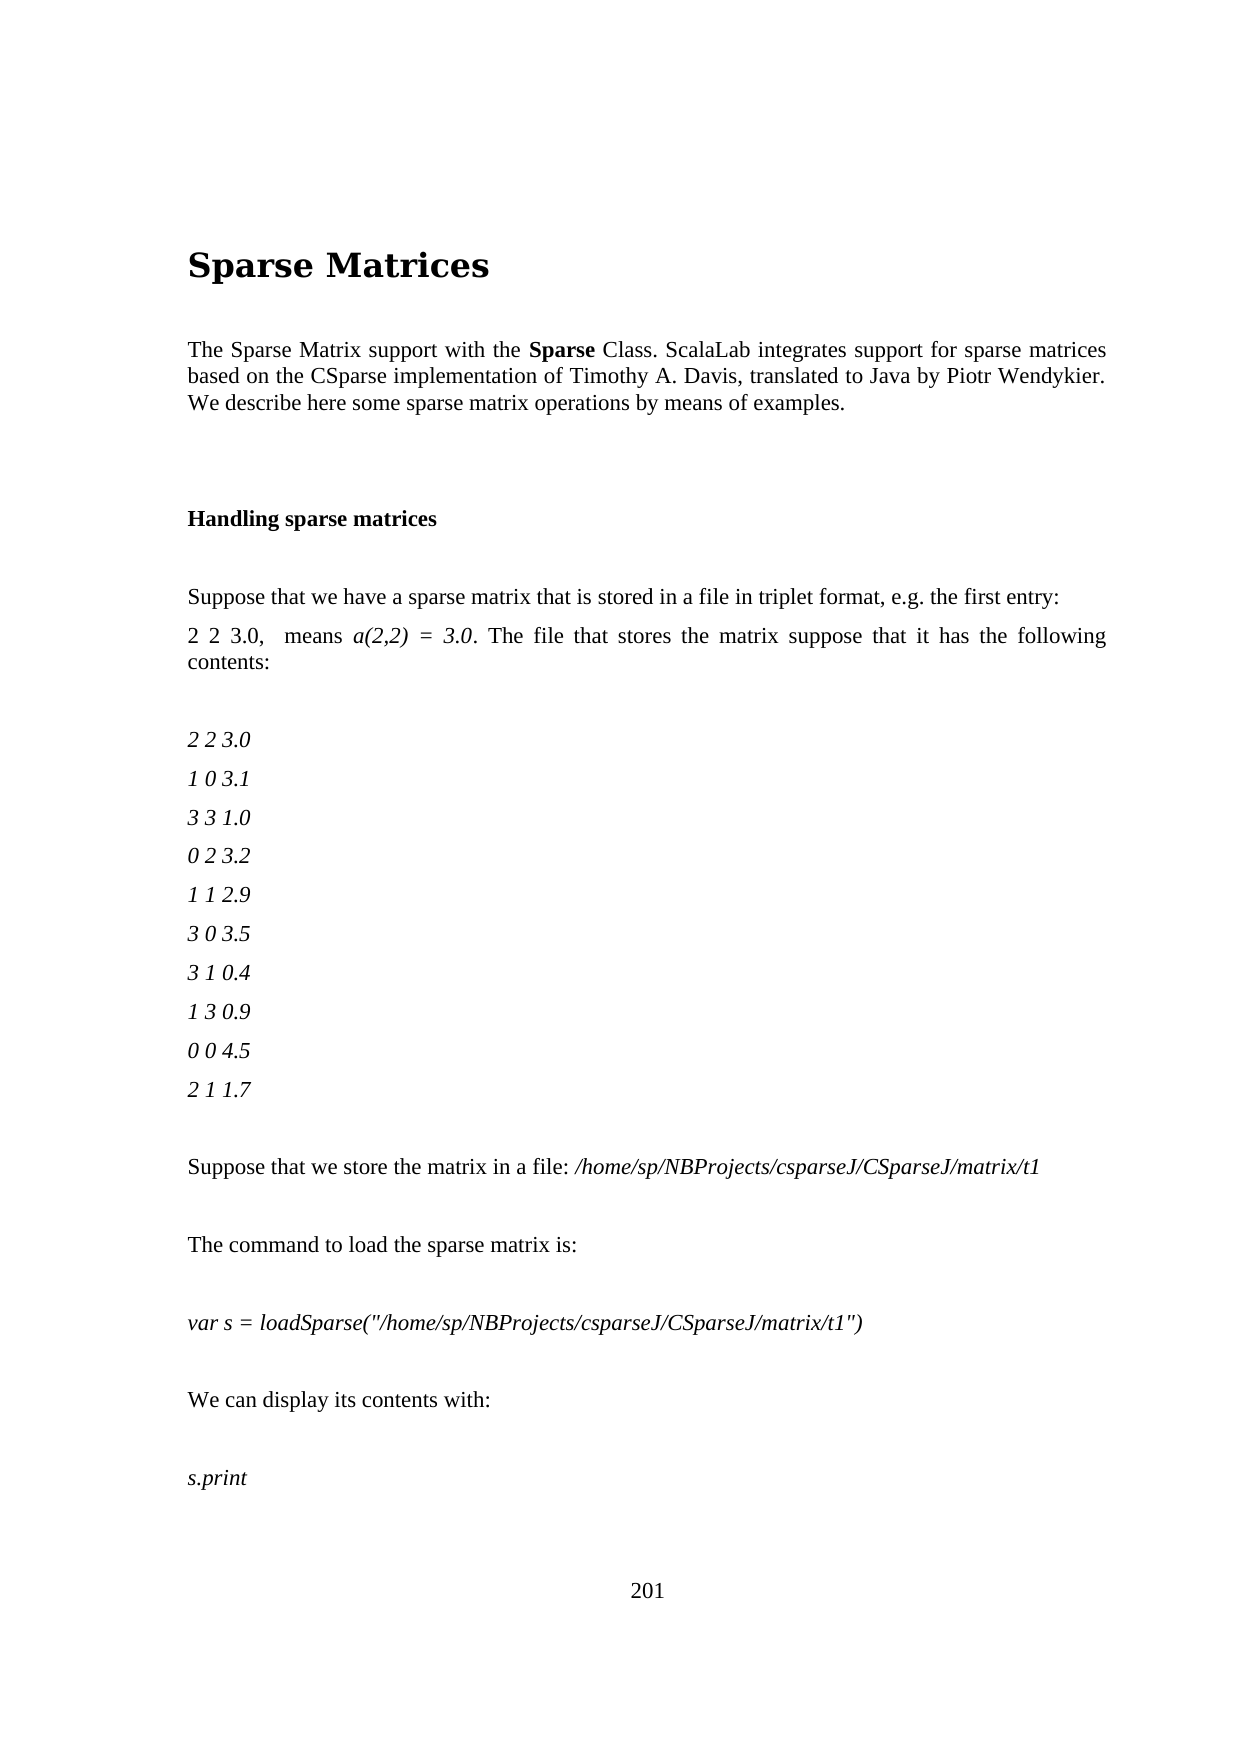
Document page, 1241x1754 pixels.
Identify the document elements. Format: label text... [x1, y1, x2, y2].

text var s = loadSparse("/home/sp/NBProjects/csparseJ/CSparseJ/matrix/t1") [187, 1309, 1108, 1335]
subtitle Sparse Matrices [187, 246, 1108, 285]
text 2 2 3.0, means a(2,2) = 3.0. The file that stores the matrix suppose that it has the following contents: [187, 622, 1108, 675]
text Handling sparse matrices [187, 505, 1108, 532]
text 3 0 3.5 [187, 920, 1108, 947]
text 2 1 1.7 [187, 1076, 1108, 1102]
text Suppose that we store the matrix in a file: /home/sp/NBProjects/csparseJ/CSparseJ/matrix/t1 [187, 1153, 1108, 1180]
text 1 1 2.9 [187, 881, 1108, 908]
text We can display its contents with: [187, 1387, 1108, 1413]
text s.print [187, 1464, 1108, 1491]
text 3 3 1.0 [187, 804, 1108, 830]
text 0 0 4.5 [187, 1037, 1108, 1063]
text 2 2 3.0 [187, 726, 1108, 752]
text 1 0 3.1 [187, 765, 1108, 791]
text The Sparse Matrix support with the Sparse Class. ScalaLab integrates support for sparse matrices based on the CSparse implementation of Timothy A. Davis, translated to Java by Piotr Wendykier. We describe here some sparse matrix operations by means of examples. [187, 336, 1108, 415]
text 3 1 0.4 [187, 959, 1108, 986]
text The command to load the sparse matrix is: [187, 1231, 1108, 1257]
text Suppose that we have a sparse matrix that is stored in a file in triplet format, e.g. the first entry: [187, 583, 1108, 609]
text 1 3 0.9 [187, 998, 1108, 1024]
text 0 2 3.2 [187, 843, 1108, 869]
